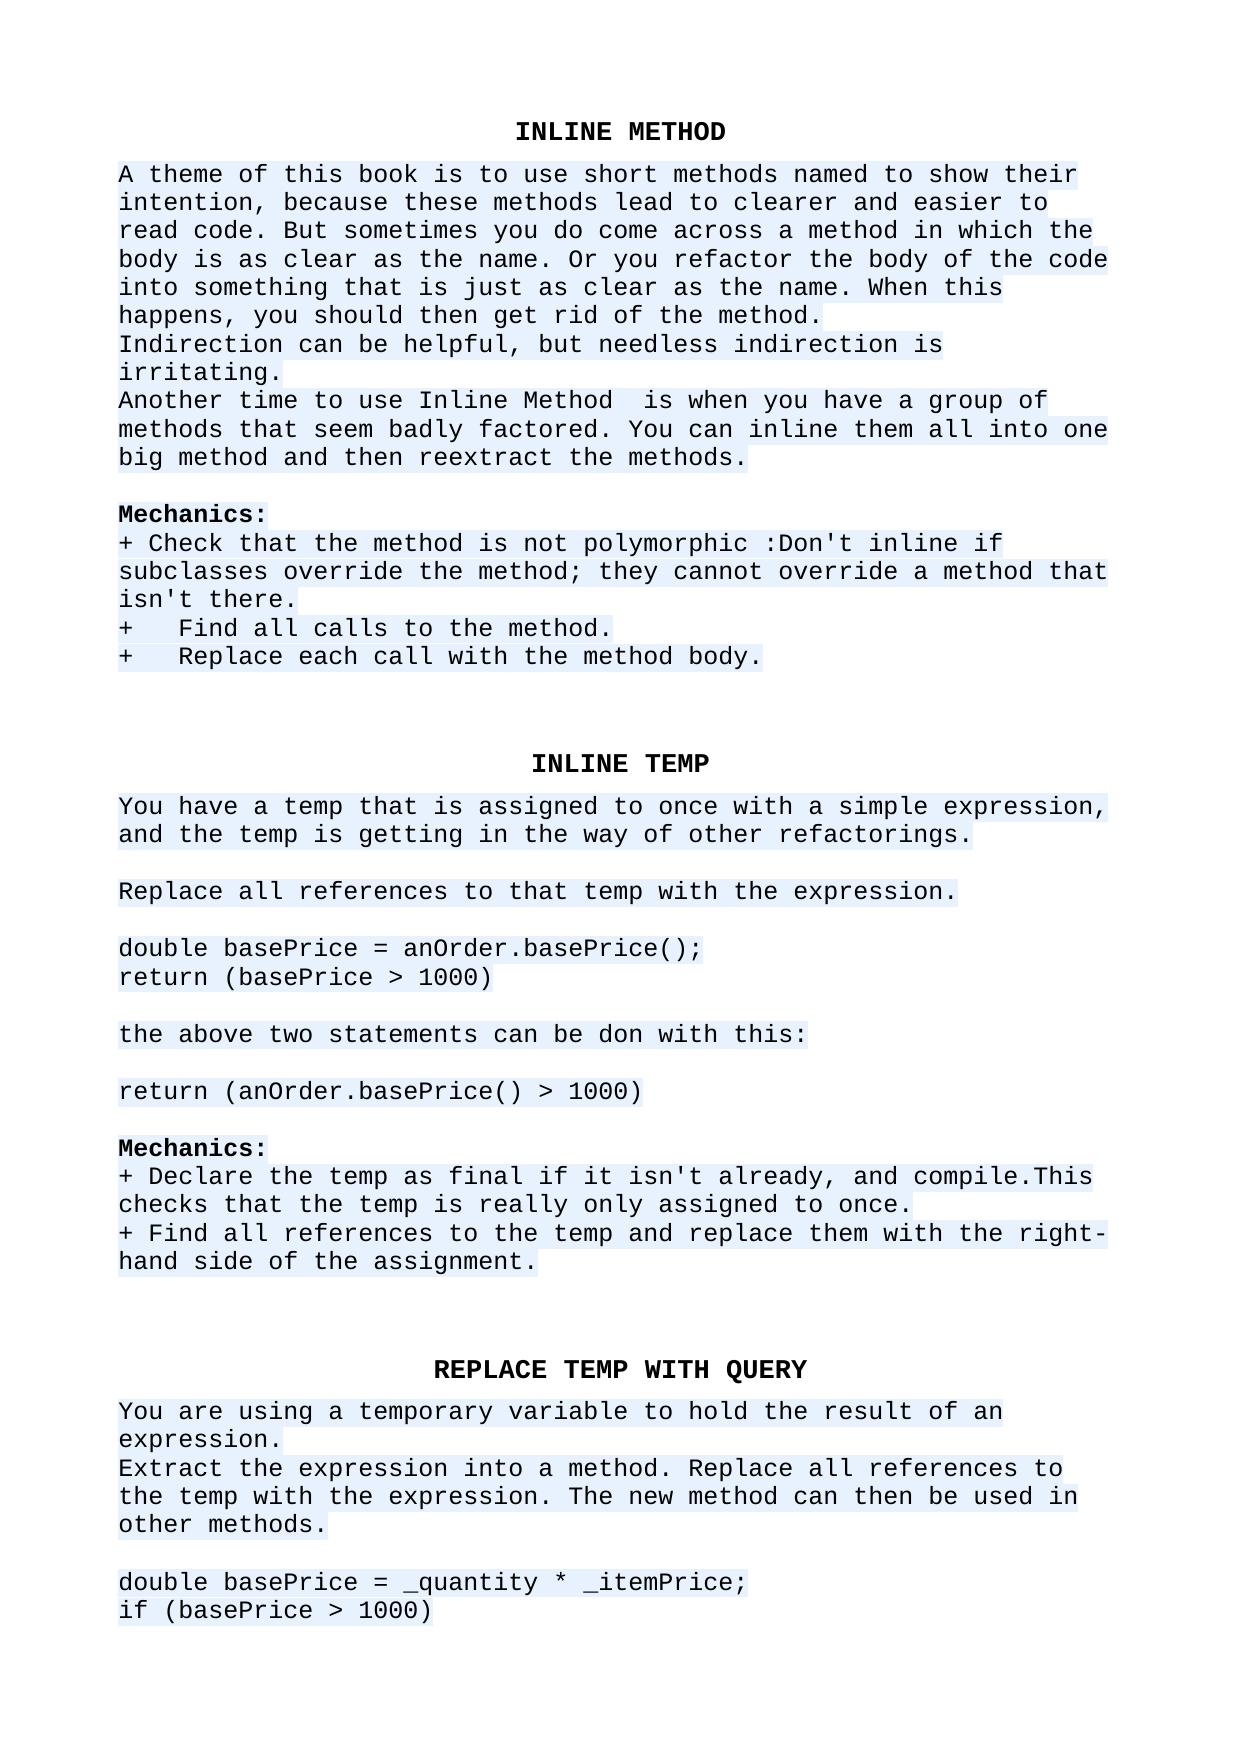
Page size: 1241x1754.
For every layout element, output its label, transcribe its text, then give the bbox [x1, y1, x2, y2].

text Extract the expression into a method. Replace all references to the temp with the expression. The new method can then be used in other methods. [118, 1455, 1122, 1540]
text + Declare the temp as final if it isn't already, and compile.This checks that the temp is really only assigned to once. [118, 1164, 1122, 1220]
text Mechanics: [118, 502, 1122, 530]
text double basePrice = _quantity * _itemPrice; [118, 1569, 1122, 1597]
text if (basePrice > 1000) [118, 1597, 1122, 1626]
text + Check that the method is not polymorphic :Don't inline if subclasses override the method; they cannot override a method that isn't there. [118, 530, 1122, 615]
text the above two statements can be don with this: [118, 1021, 1122, 1049]
text return (anOrder.basePrice() > 1000) [118, 1078, 1122, 1107]
text You have a temp that is assigned to once with a simple expression, and the temp is getting in the way of other refactorings. [118, 793, 1122, 850]
text + Replace each call with the method body. [118, 643, 1122, 672]
text + Find all references to the temp and replace them with the right-hand side of the assignment. [118, 1220, 1122, 1277]
text Indirection can be helpful, but needless indirection is irritating. [118, 331, 1122, 388]
text A theme of this book is to use short methods named to show their intention, because these methods lead to clearer and easier to read code. But sometimes you do come across a method in which the body is as clear as the name. Or you refactor the body of the code into something that is just as clear as the name. When this happens, you should then get rid of the method. [118, 161, 1122, 331]
text return (basePrice > 1000) [118, 964, 1122, 992]
text Replace all references to that temp with the expression. [118, 879, 1122, 907]
subtitle REPLACE TEMP WITH QUERY [118, 1355, 1122, 1386]
text + Find all calls to the method. [118, 615, 1122, 643]
subtitle INLINE METHOD [118, 118, 1122, 149]
text Mechanics: [118, 1135, 1122, 1164]
text You are using a temporary variable to hold the result of an expression. [118, 1399, 1122, 1455]
text double basePrice = anOrder.basePrice(); [118, 936, 1122, 964]
subtitle INLINE TEMP [118, 750, 1122, 781]
text Another time to use Inline Method is when you have a group of methods that seem badly factored. You can inline them all into one big method and then reextract the methods. [118, 388, 1122, 473]
